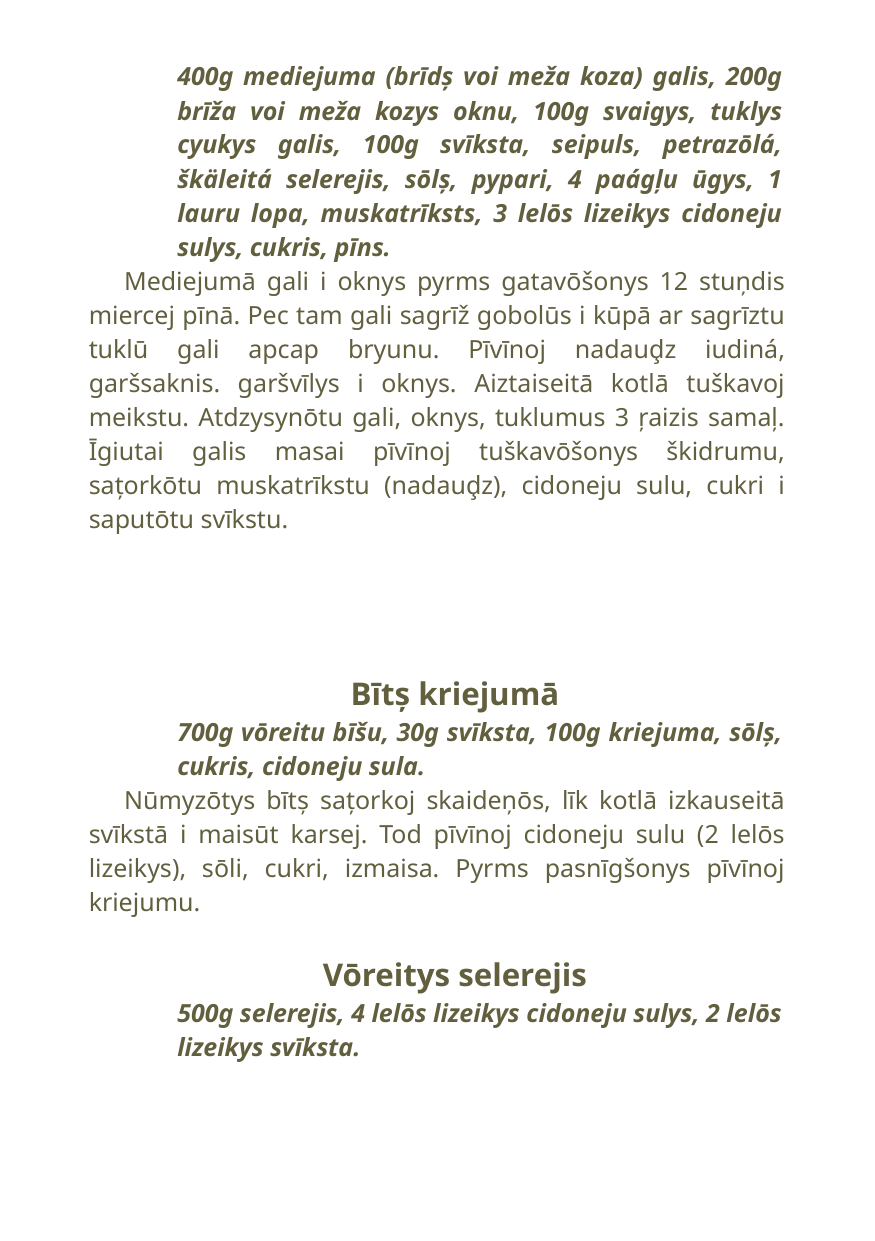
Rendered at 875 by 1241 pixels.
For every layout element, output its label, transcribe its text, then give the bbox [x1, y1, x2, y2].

text Nūmyzōtys bītș sațorkoj skaideņōs, līk kotlā izkauseitā svīkstā i maisūt karsej. Tod pīvīnoj cidoneju sulu (2 lelōs lizeikys), sōli, cukri, izmaisa. Pyrms pasnīgšonys pīvīnoj kriejumu. [88, 783, 786, 919]
text 500g selerejis, 4 lelōs lizeikys cidoneju sulys, 2 lelōs lizeikys svīksta. [177, 996, 786, 1064]
text Vōreitys selerejis [88, 953, 786, 996]
text Bītș kriejumā [88, 672, 786, 715]
text Mediejumā gali i oknys pyrms gatavōšonys 12 stuņdis miercej pīnā. Pec tam gali sagrīž gobolūs i kūpā ar sagrīztu tuklū gali apcap bryunu. Pīvīnoj nadauḑz iudiná, garšsaknis. garšvīlys i oknys. Aiztaiseitā kotlā tuškavoj meikstu. Atdzysynōtu gali, oknys, tuklumus 3 ŗaizis samaļ. Īgiutai galis masai pīvīnoj tuškavōšonys škidrumu, sațorkōtu muskatrīkstu (nadauḑz), cidoneju sulu, cukri i saputōtu svīkstu. [88, 263, 786, 536]
text 700g vōreitu bīšu, 30g svīksta, 100g kriejuma, sōlș, cukris, cidoneju sula. [177, 715, 786, 783]
text 400g mediejuma (brīdș voi meža koza) galis, 200g brīža voi meža kozys oknu, 100g svaigys, tuklys cyukys galis, 100g svīksta, seipuls, petrazōlá, škäleitá selerejis, sōlș, pypari, 4 paágļu ūgys, 1 lauru lopa, muskatrīksts, 3 lelōs lizeikys cidoneju sulys, cukris, pīns. [177, 59, 786, 263]
